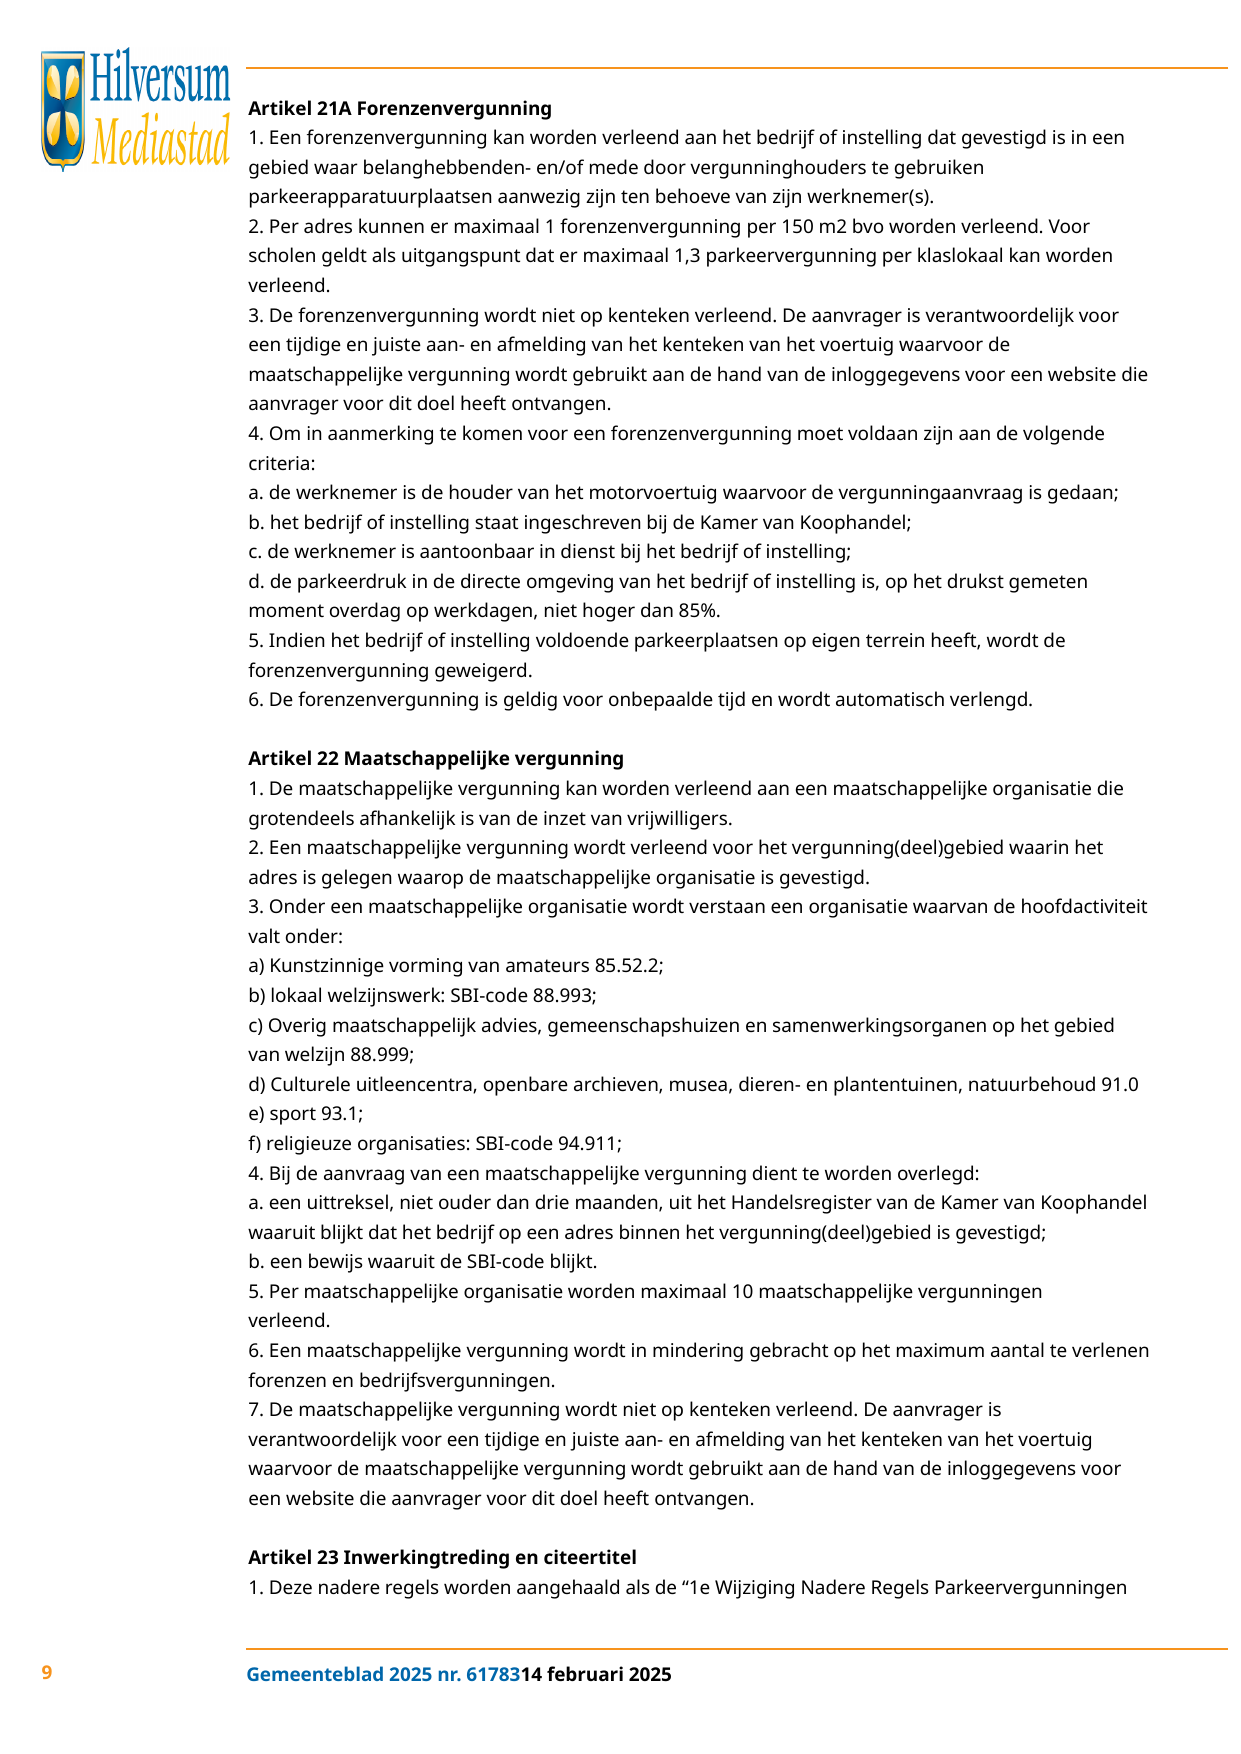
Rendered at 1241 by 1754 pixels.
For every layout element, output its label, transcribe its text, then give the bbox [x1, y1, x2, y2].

text 2. Per adres kunnen er maximaal 1 forenzenvergunning per 150 m2 bvo worden verleend. Voor scholen geldt als uitgangspunt dat er maximaal 1,3 parkeervergunning per klaslokaal kan worden verleend. [248, 213, 1152, 298]
text b. een bewijs waaruit de SBI-code blijkt. [248, 1248, 1152, 1274]
text 7. De maatschappelijke vergunning wordt niet op kenteken verleend. De aanvrager is verantwoordelijk voor een tijdige en juiste aan- en afmelding van het kenteken van het voertuig waarvoor de maatschappelijke vergunning wordt gebruikt aan de hand van de inloggegevens voor een website die aanvrager voor dit doel heeft ontvangen. [248, 1396, 1152, 1511]
text 3. Onder een maatschappelijke organisatie wordt verstaan een organisatie waarvan de hoofdactiviteit valt onder: [248, 893, 1152, 949]
text f) religieuze organisaties: SBI-code 94.911; [248, 1130, 1152, 1156]
text 4. Bij de aanvraag van een maatschappelijke vergunning dient te worden overlegd: [248, 1160, 1152, 1186]
text c. de werknemer is aantoonbaar in dienst bij het bedrijf of instelling; [248, 538, 1152, 564]
text 5. Indien het bedrijf of instelling voldoende parkeerplaatsen op eigen terrein heeft, wordt de forenzenvergunning geweigerd. [248, 627, 1152, 683]
text e) sport 93.1; [248, 1101, 1152, 1126]
text 6. Een maatschappelijke vergunning wordt in mindering gebracht op het maximum aantal te verlenen forenzen en bedrijfsvergunningen. [248, 1337, 1152, 1393]
text Artikel 21A Forenzenvergunning [248, 95, 1152, 121]
text Artikel 22 Maatschappelijke vergunning [248, 746, 1152, 771]
text b) lokaal welzijnswerk: SBI-code 88.993; [248, 982, 1152, 1008]
picture [41, 47, 231, 172]
text c) Overig maatschappelijk advies, gemeenschapshuizen en samenwerkingsorganen op het gebied van welzijn 88.999; [248, 1012, 1152, 1067]
text 5. Per maatschappelijke organisatie worden maximaal 10 maatschappelijke vergunningen [248, 1278, 1152, 1304]
text 2. Een maatschappelijke vergunning wordt verleend voor het vergunning(deel)gebied waarin het adres is gelegen waarop de maatschappelijke organisatie is gevestigd. [248, 834, 1152, 890]
text 1. Een forenzenvergunning kan worden verleend aan het bedrijf of instelling dat gevestigd is in een gebied waar belanghebbenden- en/of mede door vergunninghouders te gebruiken parkeerapparatuurplaatsen aanwezig zijn ten behoeve van zijn werknemer(s). [248, 124, 1152, 209]
text 6. De forenzenvergunning is geldig voor onbepaalde tijd en wordt automatisch verlengd. [248, 686, 1152, 712]
text verleend. [248, 1308, 1152, 1333]
text Artikel 23 Inwerkingtreding en citeertitel [248, 1544, 1152, 1570]
text 4. Om in aanmerking te komen voor een forenzenvergunning moet voldaan zijn aan de volgende criteria: [248, 420, 1152, 476]
text 1. Deze nadere regels worden aangehaald als de “1e Wijziging Nadere Regels Parkeervergunningen [248, 1574, 1152, 1600]
text 3. De forenzenvergunning wordt niet op kenteken verleend. De aanvrager is verantwoordelijk voor een tijdige en juiste aan- en afmelding van het kenteken van het voertuig waarvoor de maatschappelijke vergunning wordt gebruikt aan de hand van de inloggegevens voor een website die aanvrager voor dit doel heeft ontvangen. [248, 302, 1152, 416]
text a. de werknemer is de houder van het motorvoertuig waarvoor de vergunningaanvraag is gedaan; [248, 479, 1152, 505]
text 1. De maatschappelijke vergunning kan worden verleend aan een maatschappelijke organisatie die grotendeels afhankelijk is van de inzet van vrijwilligers. [248, 775, 1152, 831]
text a. een uittreksel, niet ouder dan drie maanden, uit het Handelsregister van de Kamer van Koophandel waaruit blijkt dat het bedrijf op een adres binnen het vergunning(deel)gebied is gevestigd; [248, 1189, 1152, 1245]
text a) Kunstzinnige vorming van amateurs 85.52.2; [248, 953, 1152, 978]
text b. het bedrijf of instelling staat ingeschreven bij de Kamer van Koophandel; [248, 509, 1152, 535]
text d) Culturele uitleencentra, openbare archieven, musea, dieren- en plantentuinen, natuurbehoud 91.0 [248, 1071, 1152, 1097]
text d. de parkeerdruk in de directe omgeving van het bedrijf of instelling is, op het drukst gemeten moment overdag op werkdagen, niet hoger dan 85%. [248, 568, 1152, 623]
